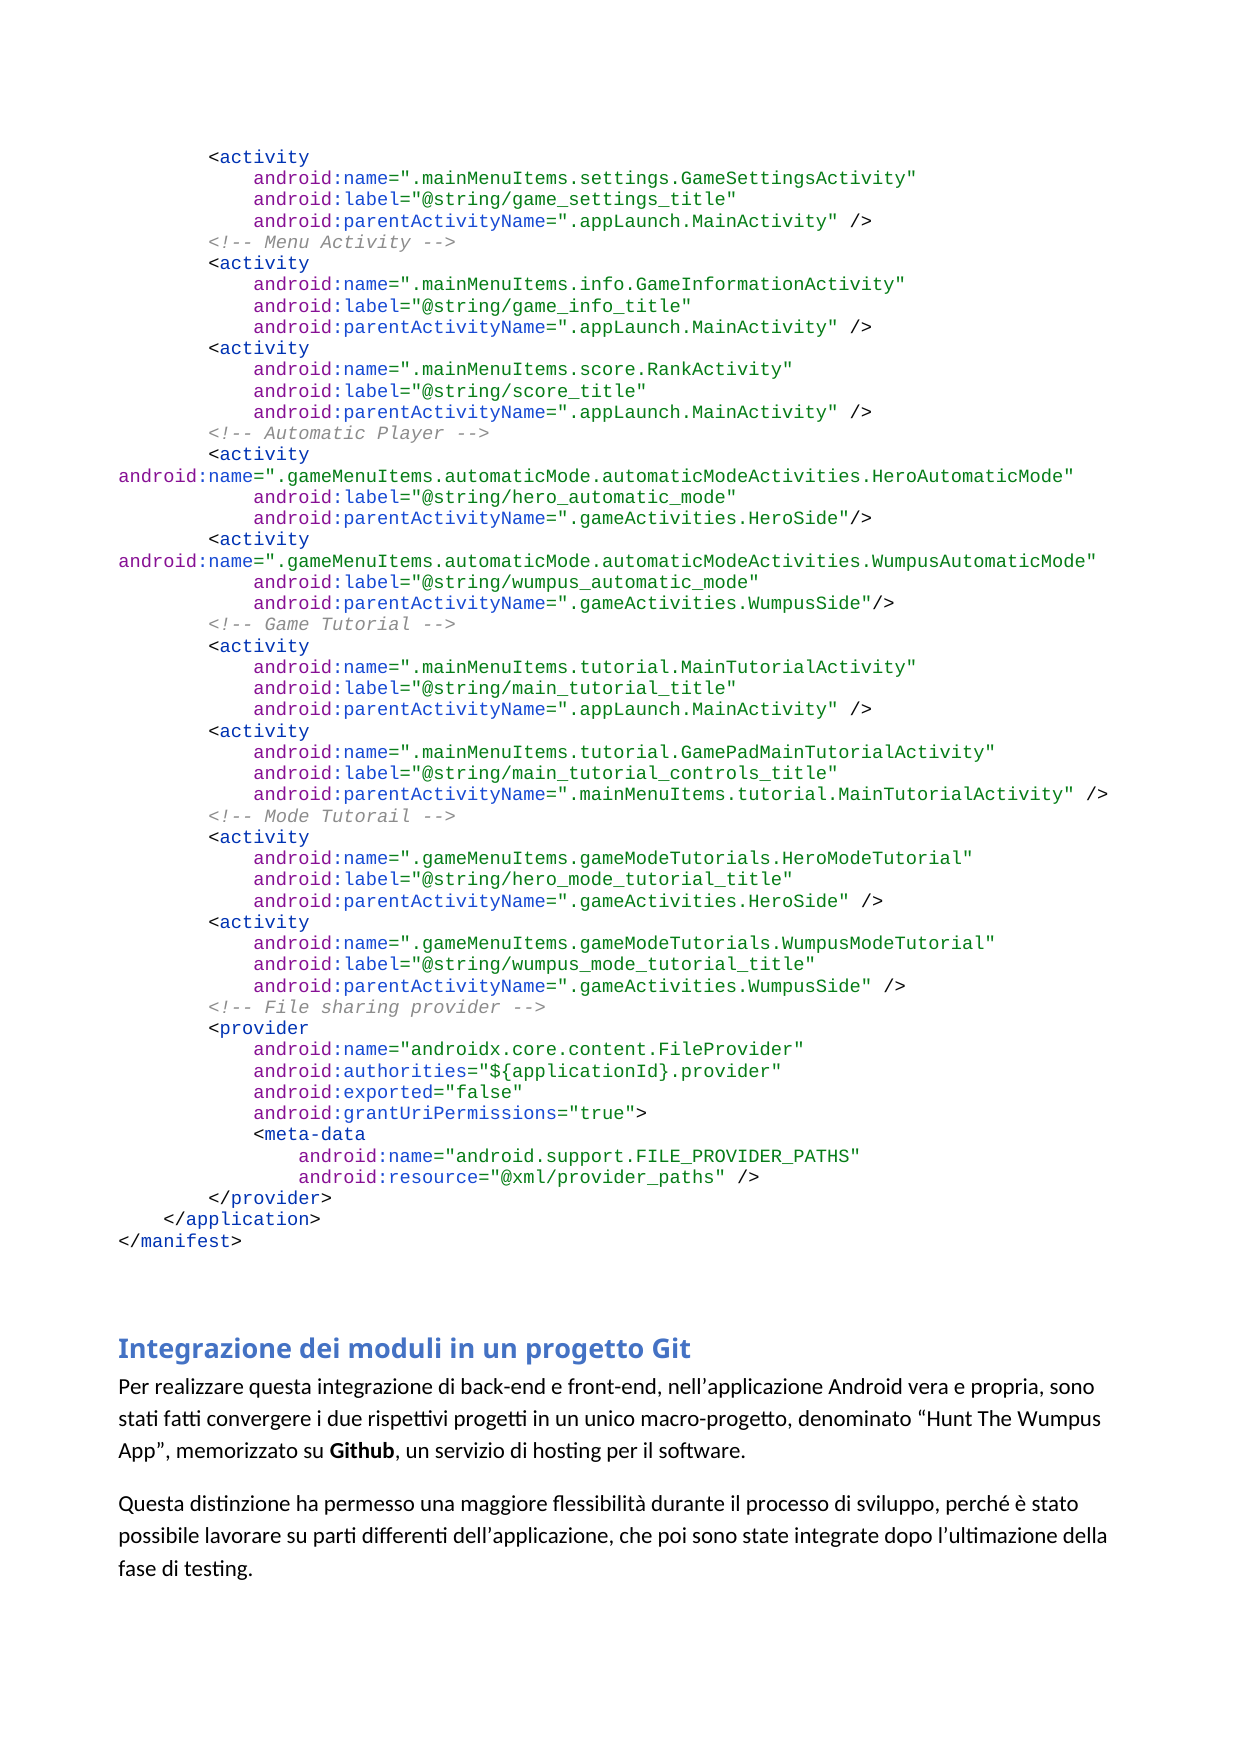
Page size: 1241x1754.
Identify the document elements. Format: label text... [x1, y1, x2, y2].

text Questa distinzione ha permesso una maggiore flessibilità durante il processo di sviluppo, perché è stato possibile lavorare su parti differenti dell’applicazione, che poi sono state integrate dopo l’ultimazione della fase di testing. [118, 1489, 1122, 1582]
subtitle Integrazione dei moduli in un progetto Git [118, 1329, 1122, 1366]
text Per realizzare questa integrazione di back-end e front-end, nell’applicazione Android vera e propria, sono stati fatti convergere i due rispettivi progetti in un unico macro-progetto, denominato “Hunt The Wumpus App”, memorizzato su Github, un servizio di hosting per il software. [118, 1372, 1122, 1464]
text <activity android:name=".mainMenuItems.settings.GameSettingsActivity" android:label="@string/game_settings_title" android:parentActivityName=".appLaunch.MainActivity" /> <!-- Menu Activity --> <activity android:name=".mainMenuItems.info.GameInformationActivity" android:label="@string/game_info_title" android:parentActivityName=".appLaunch.MainActivity" /> <activity android:name=".mainMenuItems.score.RankActivity" android:label="@string/score_title" android:parentActivityName=".appLaunch.MainActivity" /> <!-- Automatic Player --> <activity android:name=".gameMenuItems.automaticMode.automaticModeActivities.HeroAutomaticMode" android:label="@string/hero_automatic_mode" android:parentActivityName=".gameActivities.HeroSide"/> <activity android:name=".gameMenuItems.automaticMode.automaticModeActivities.WumpusAutomaticMode" android:label="@string/wumpus_automatic_mode" android:parentActivityName=".gameActivities.WumpusSide"/> <!-- Game Tutorial --> <activity android:name=".mainMenuItems.tutorial.MainTutorialActivity" android:label="@string/main_tutorial_title" android:parentActivityName=".appLaunch.MainActivity" /> <activity android:name=".mainMenuItems.tutorial.GamePadMainTutorialActivity" android:label="@string/main_tutorial_controls_title" android:parentActivityName=".mainMenuItems.tutorial.MainTutorialActivity" /> <!-- Mode Tutorail --> <activity android:name=".gameMenuItems.gameModeTutorials.HeroModeTutorial" android:label="@string/hero_mode_tutorial_title" android:parentActivityName=".gameActivities.HeroSide" /> <activity android:name=".gameMenuItems.gameModeTutorials.WumpusModeTutorial" android:label="@string/wumpus_mode_tutorial_title" android:parentActivityName=".gameActivities.WumpusSide" /> <!-- File sharing provider --> <provider android:name="androidx.core.content.FileProvider" android:authorities="${applicationId}.provider" android:exported="false" android:grantUriPermissions="true"> <meta-data android:name="android.support.FILE_PROVIDER_PATHS" android:resource="@xml/provider_paths" /> </provider> </application> </manifest> [118, 148, 1122, 1253]
